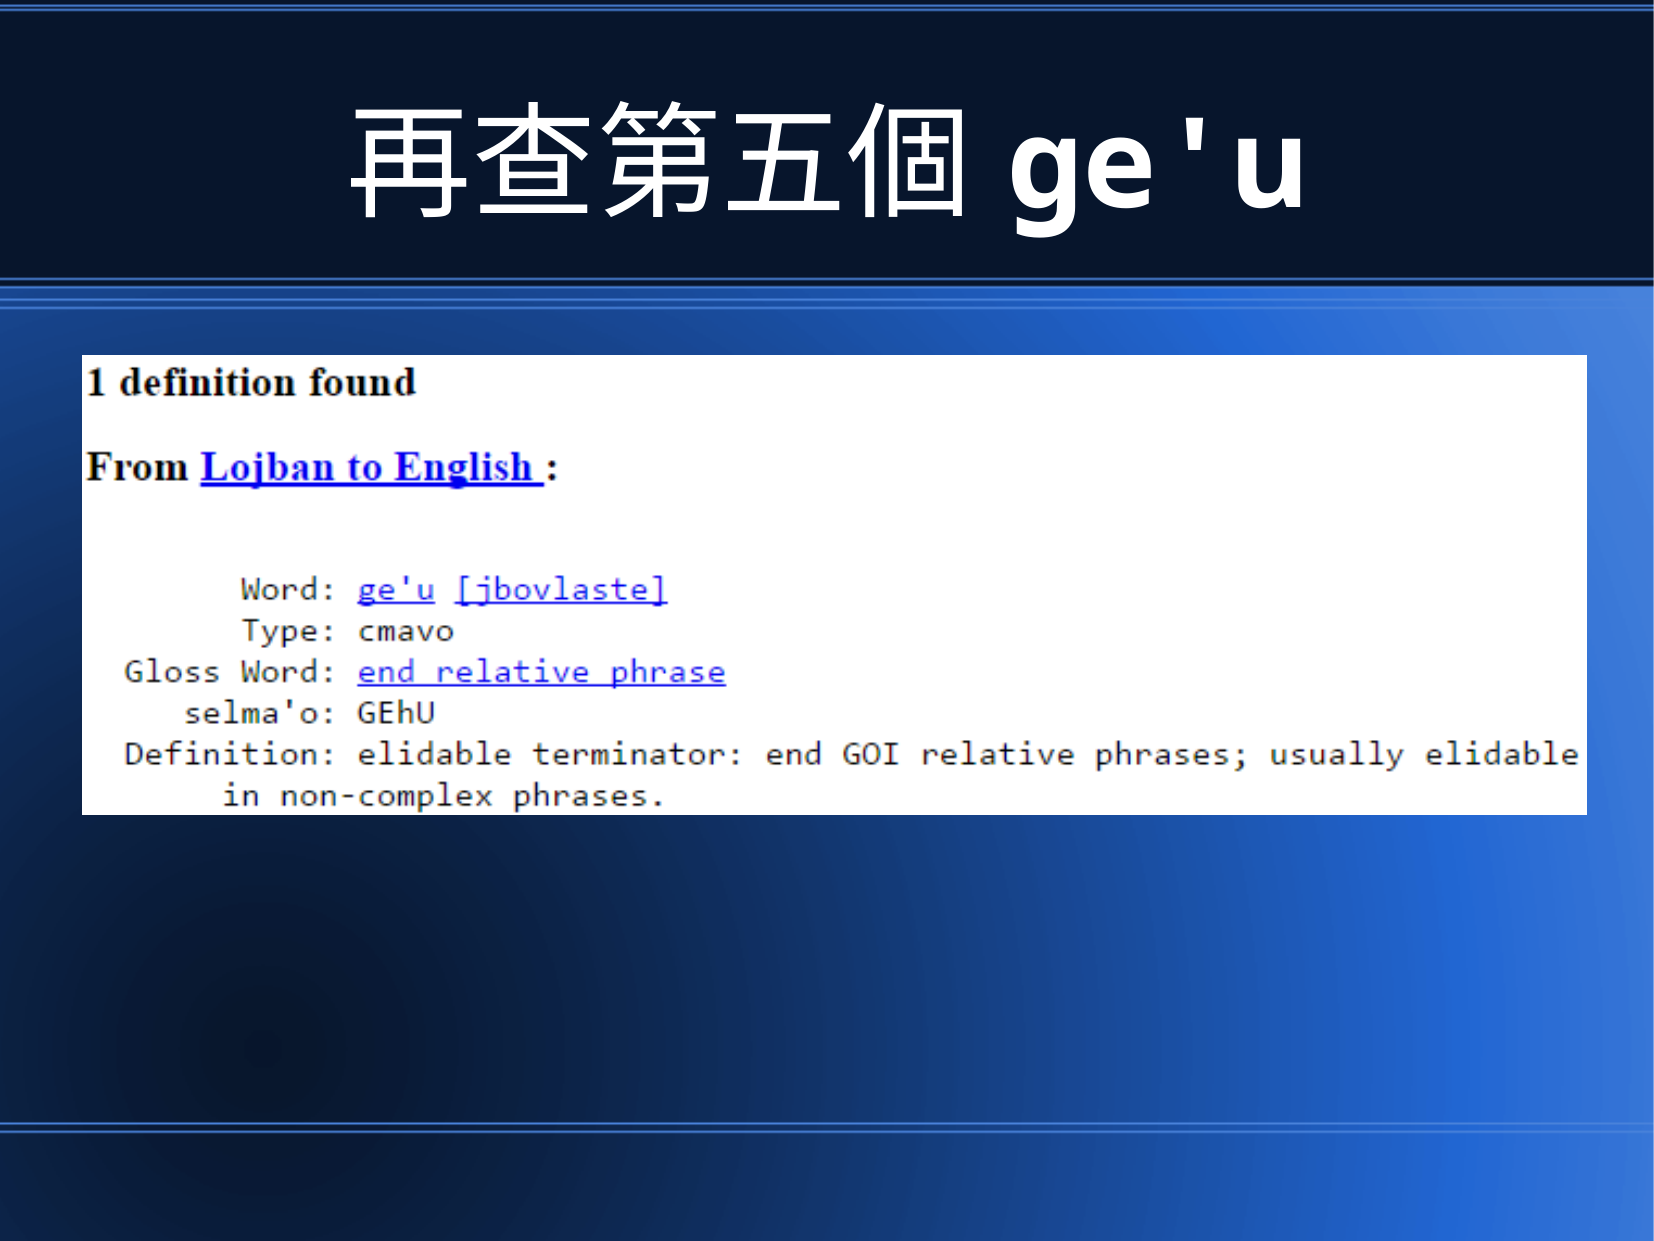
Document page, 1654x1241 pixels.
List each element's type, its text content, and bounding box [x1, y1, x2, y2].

title 再查第五個ge'u [82, 49, 1571, 257]
picture [0, 0, 1654, 1241]
